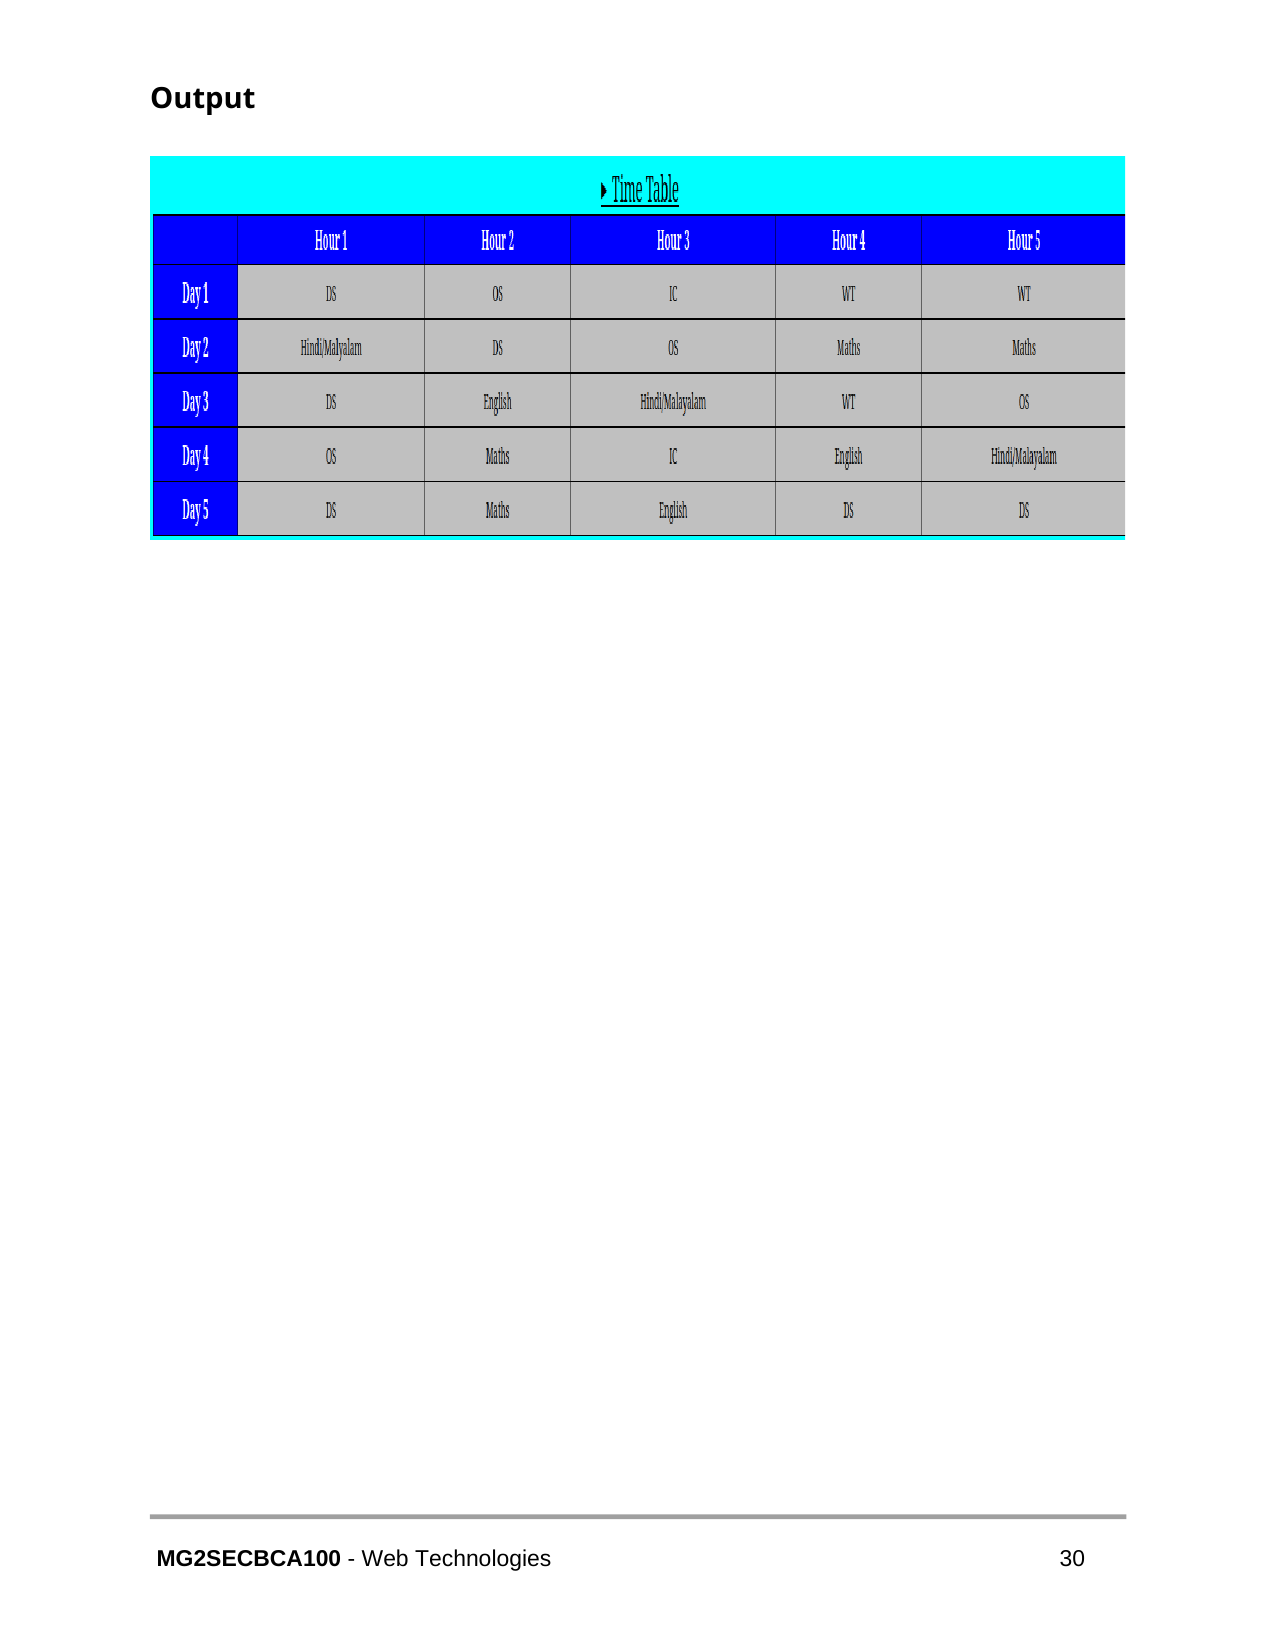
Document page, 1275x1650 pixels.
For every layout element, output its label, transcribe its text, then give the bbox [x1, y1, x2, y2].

picture [150, 156, 1125, 540]
text Output [150, 77, 1125, 117]
